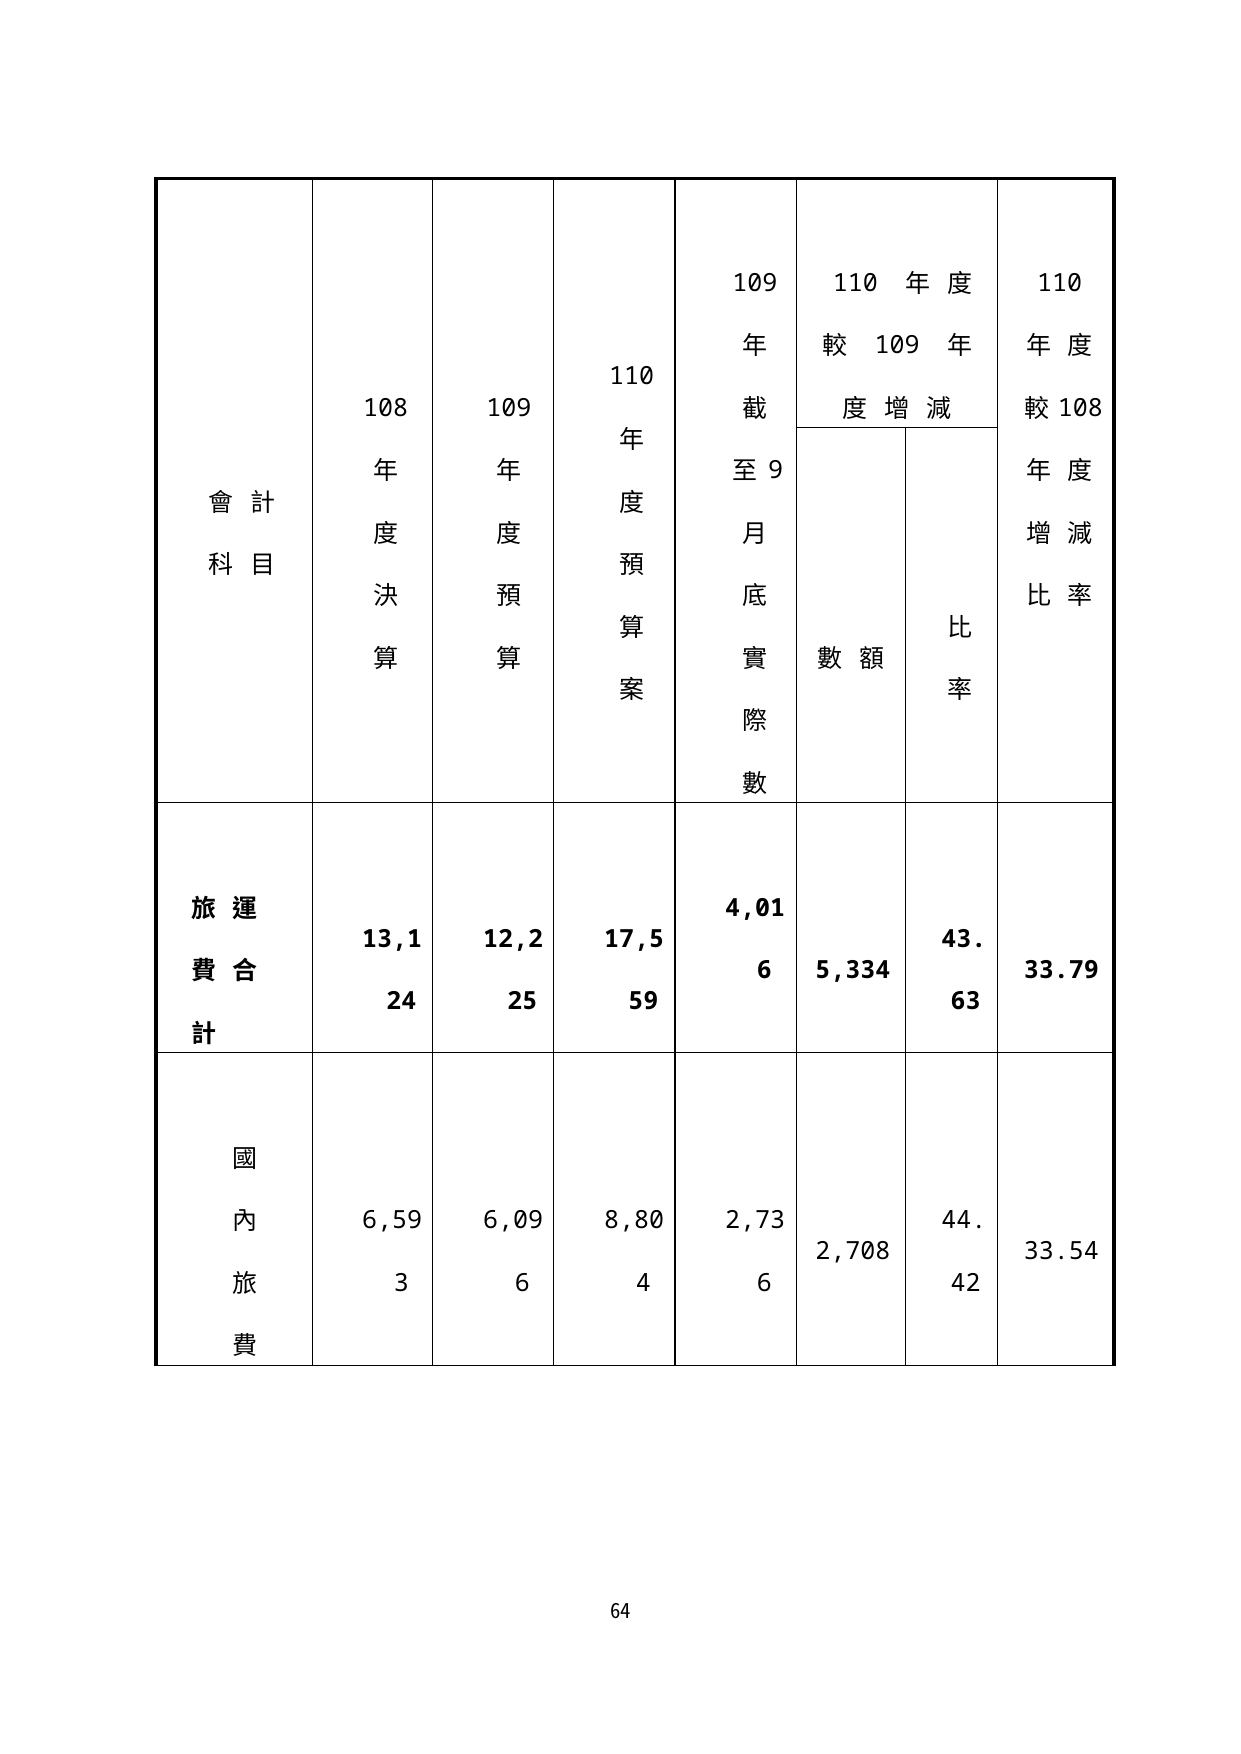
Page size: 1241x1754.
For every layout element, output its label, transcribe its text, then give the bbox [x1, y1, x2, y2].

table_header 110年度預算案 [554, 180, 674, 802]
table_cell 12,225 [433, 803, 553, 1052]
table_cell 13,124 [313, 803, 432, 1052]
table_cell 2,708 [797, 1053, 905, 1365]
table_header 108年度決算 [313, 180, 432, 802]
table_cell 17,559 [554, 803, 674, 1052]
table_cell 國內旅費 [158, 1053, 312, 1365]
table_cell 6,593 [313, 1053, 432, 1365]
table_header 109年度預算 [433, 180, 553, 802]
table_cell 33.54 [998, 1053, 1112, 1365]
table_header 110年度較109年度增減 [797, 180, 997, 427]
table_cell 6,096 [433, 1053, 553, 1365]
table_cell 33.79 [998, 803, 1112, 1052]
table_cell 8,804 [554, 1053, 674, 1365]
table_cell 數額 [797, 428, 905, 802]
table_header 109年截至9月底實際數 [676, 180, 796, 802]
table_header 110年度較108年度增減比率 [998, 180, 1112, 802]
table_cell 比率 [906, 428, 997, 802]
table_cell 5,334 [797, 803, 905, 1052]
table_cell 旅運費合計 [158, 803, 312, 1052]
table_cell 44.42 [906, 1053, 997, 1365]
table_cell 2,736 [676, 1053, 796, 1365]
table_header 會計科目 [158, 180, 312, 802]
table_cell 43.63 [906, 803, 997, 1052]
table_cell 4,016 [676, 803, 796, 1052]
